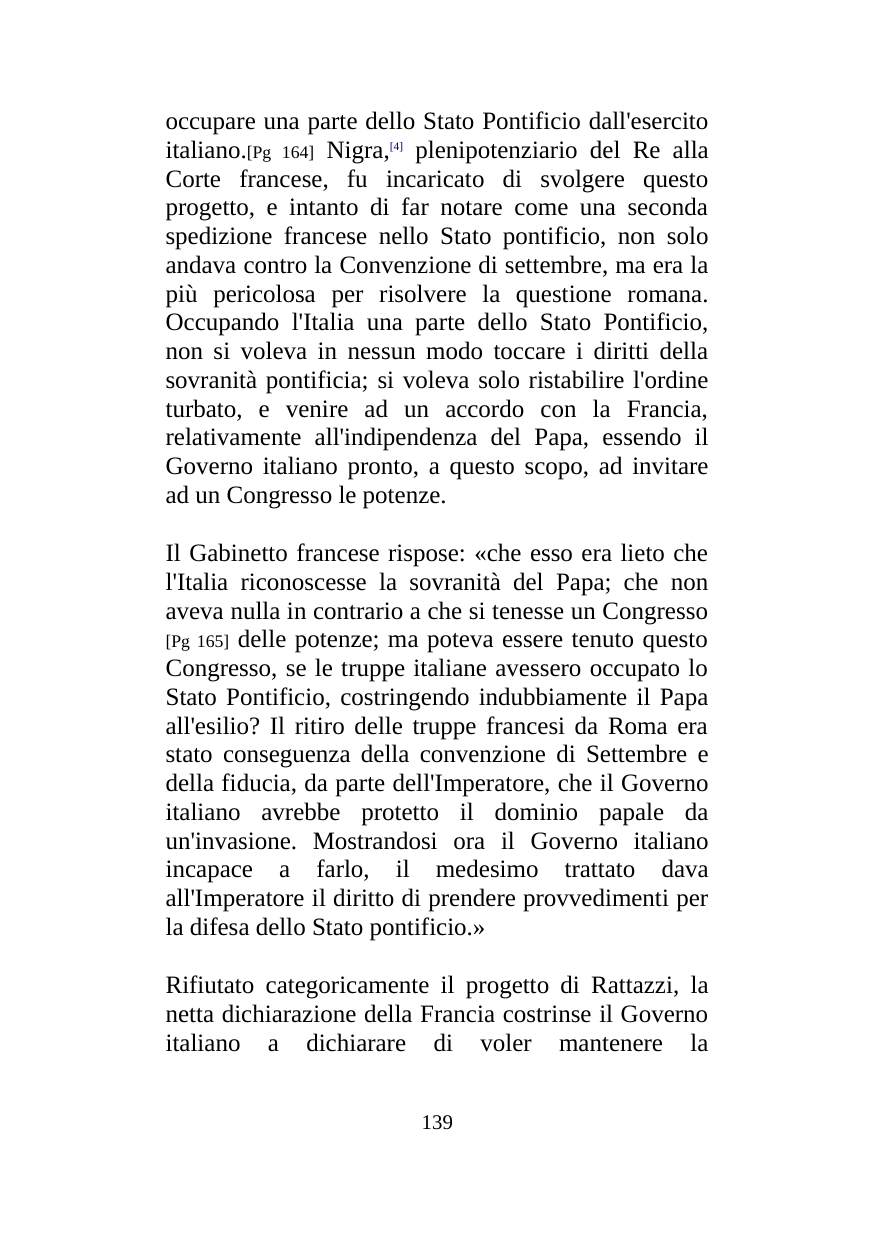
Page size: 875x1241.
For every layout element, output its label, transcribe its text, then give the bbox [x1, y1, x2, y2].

text occupare una parte dello Stato Pontificio dall'esercito italiano.[Pg 164] Nigra,[4] plenipotenziario del Re alla Corte francese, fu incaricato di svolgere questo progetto, e intanto di far notare come una seconda spedizione francese nello Stato pontificio, non solo andava contro la Convenzione di settembre, ma era la più pericolosa per risolvere la questione romana. Occupando l'Italia una parte dello Stato Pontificio, non si voleva in nessun modo toccare i diritti della sovranità pontificia; si voleva solo ristabilire l'ordine turbato, e venire ad un accordo con la Francia, relativamente all'indipendenza del Papa, essendo il Governo italiano pronto, a questo scopo, ad invitare ad un Congresso le potenze. [165, 106, 709, 509]
text Il Gabinetto francese rispose: «che esso era lieto che l'Italia riconoscesse la sovranità del Papa; che non aveva nulla in contrario a che si tenesse un Congresso [Pg 165] delle potenze; ma poteva essere tenuto questo Congresso, se le truppe italiane avessero occupato lo Stato Pontificio, costringendo indubbiamente il Papa all'esilio? Il ritiro delle truppe francesi da Roma era stato conseguenza della convenzione di Settembre e della fiducia, da parte dell'Imperatore, che il Governo italiano avrebbe protetto il dominio papale da un'invasione. Mostrandosi ora il Governo italiano incapace a farlo, il medesimo trattato dava all'Imperatore il diritto di prendere provvedimenti per la difesa dello Stato pontificio.» [165, 538, 709, 941]
text Rifiutato categoricamente il progetto di Rattazzi, la netta dichiarazione della Francia costrinse il Governo italiano a dichiarare di voler mantenere la [165, 970, 709, 1057]
